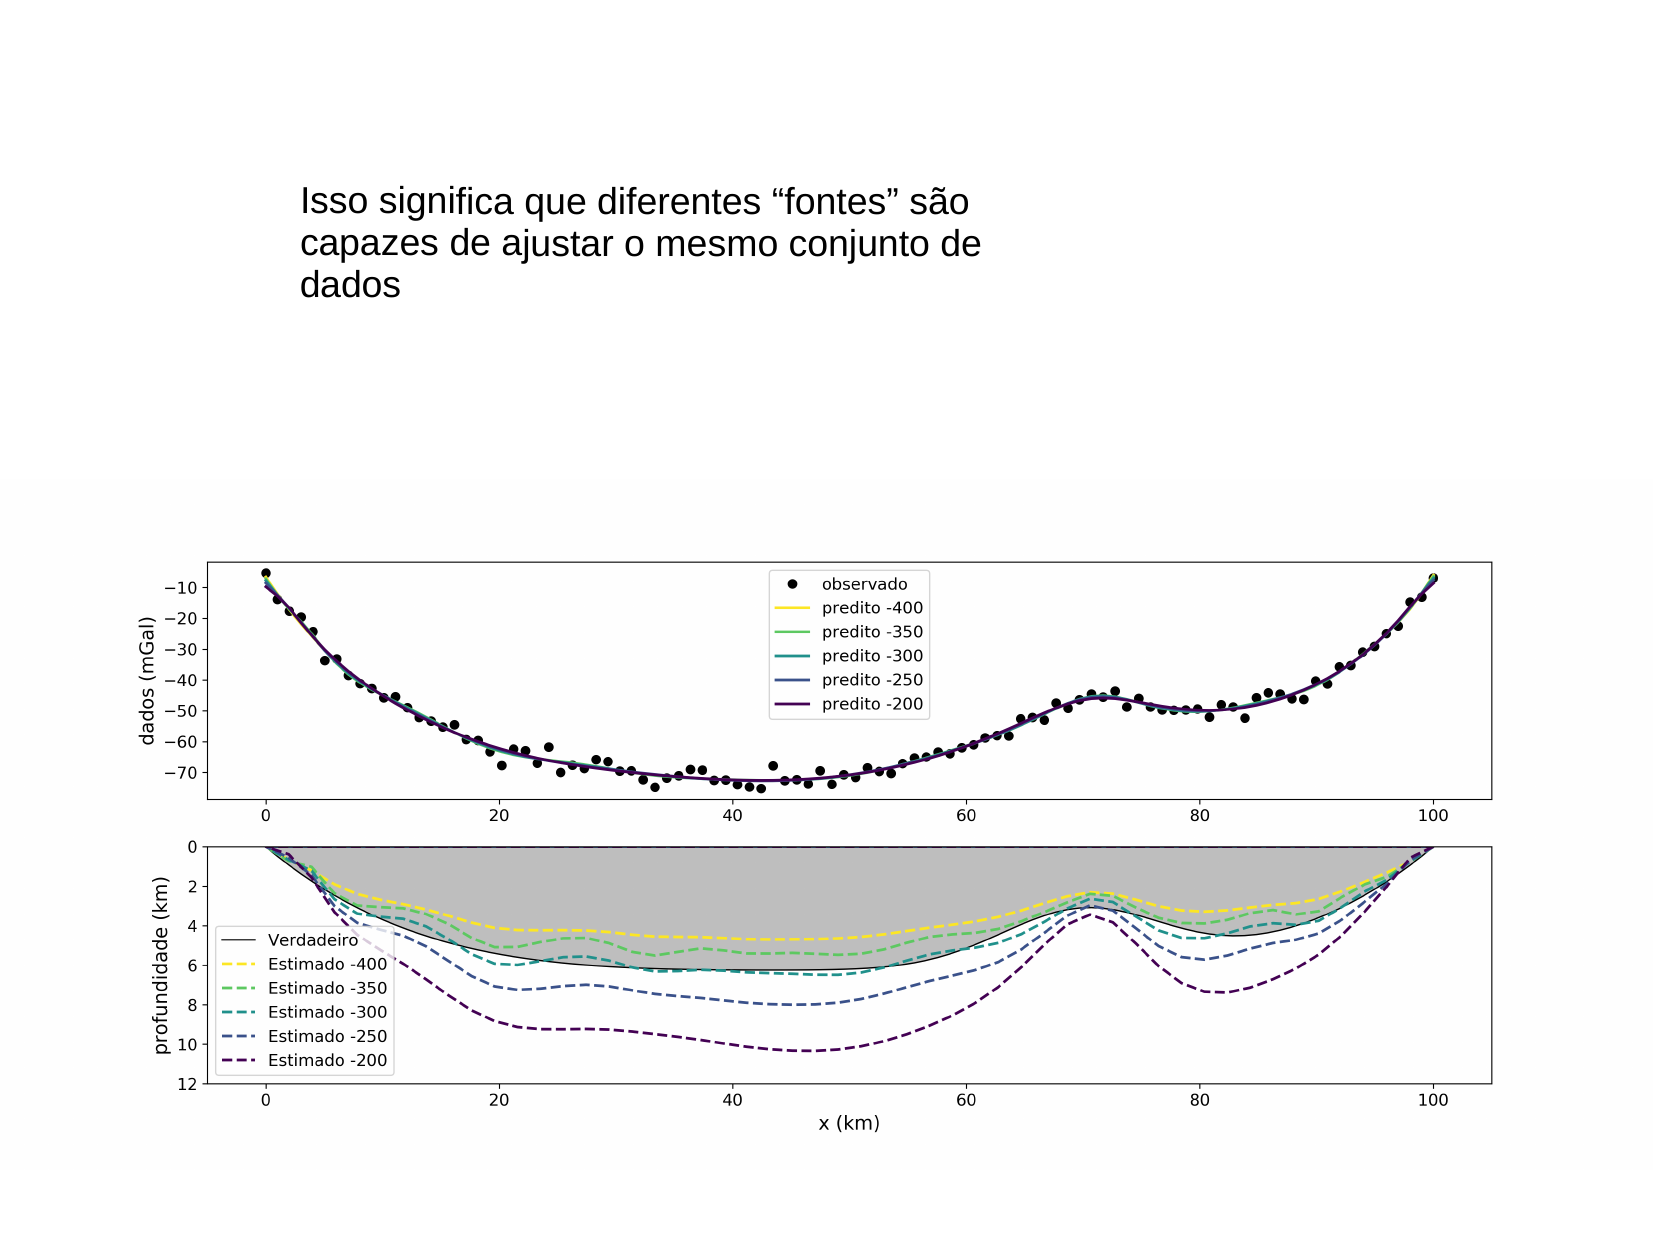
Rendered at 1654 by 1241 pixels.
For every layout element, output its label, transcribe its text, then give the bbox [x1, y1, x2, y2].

text_box Isso significa que diferentes “fontes” são capazes de ajustar o mesmo conjunto de dados [285, 172, 1021, 315]
picture [0, 479, 1654, 1171]
